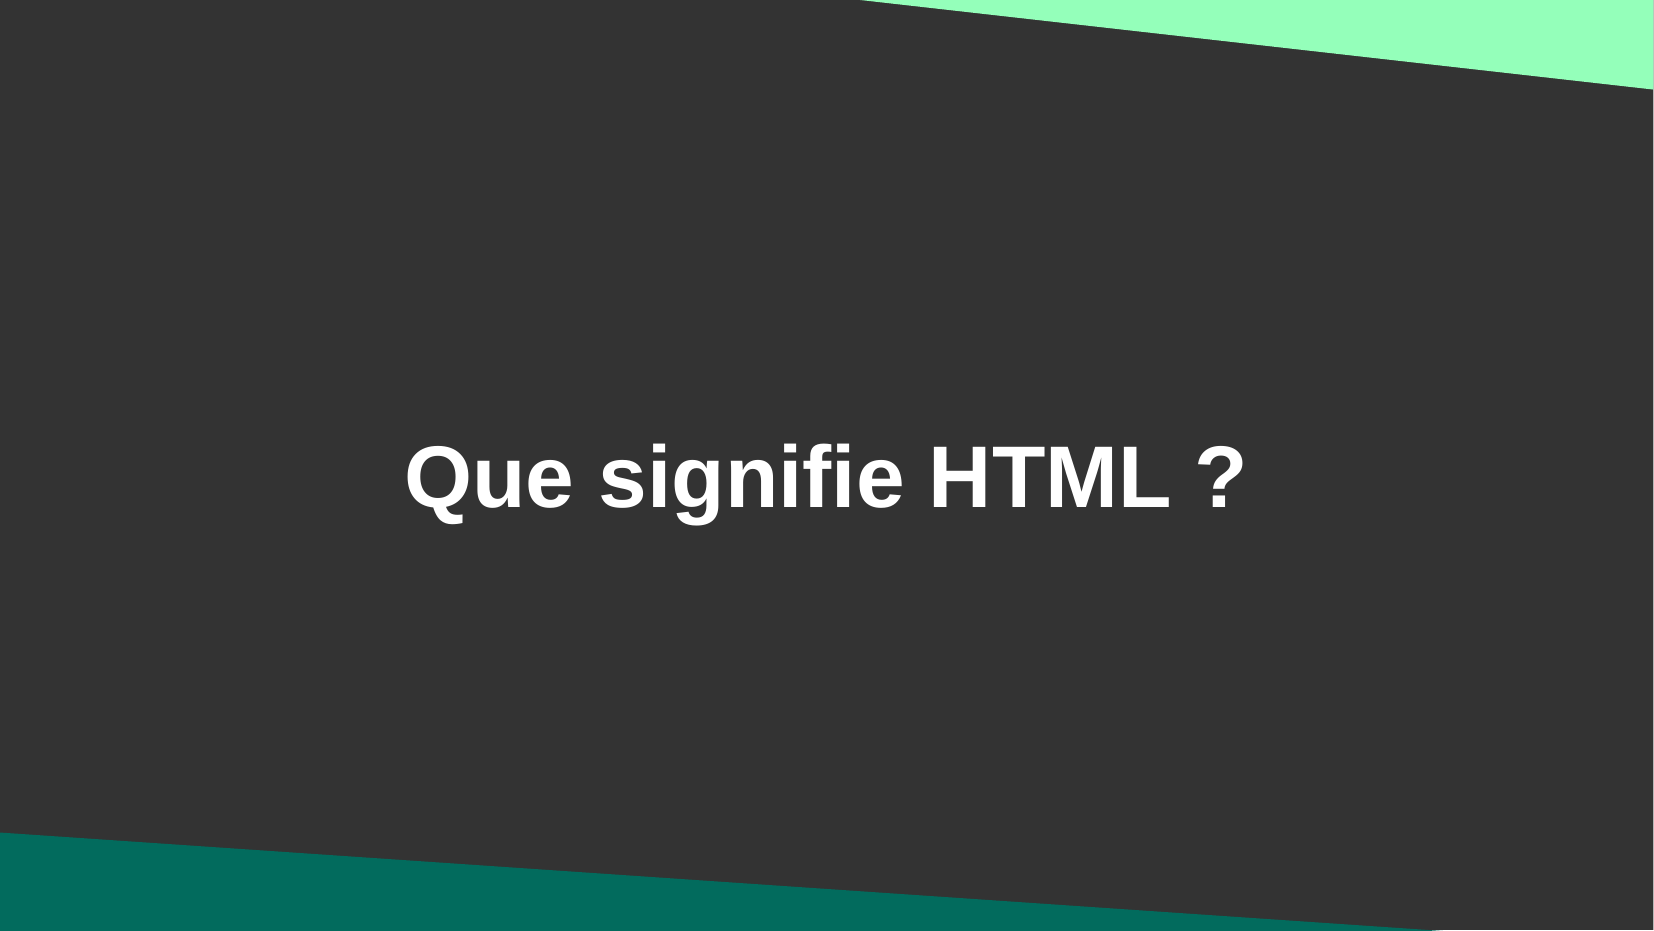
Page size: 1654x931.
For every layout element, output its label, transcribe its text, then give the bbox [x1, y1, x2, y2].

title Que signifie HTML ? [31, 428, 1622, 527]
text_box [860, 0, 1654, 90]
